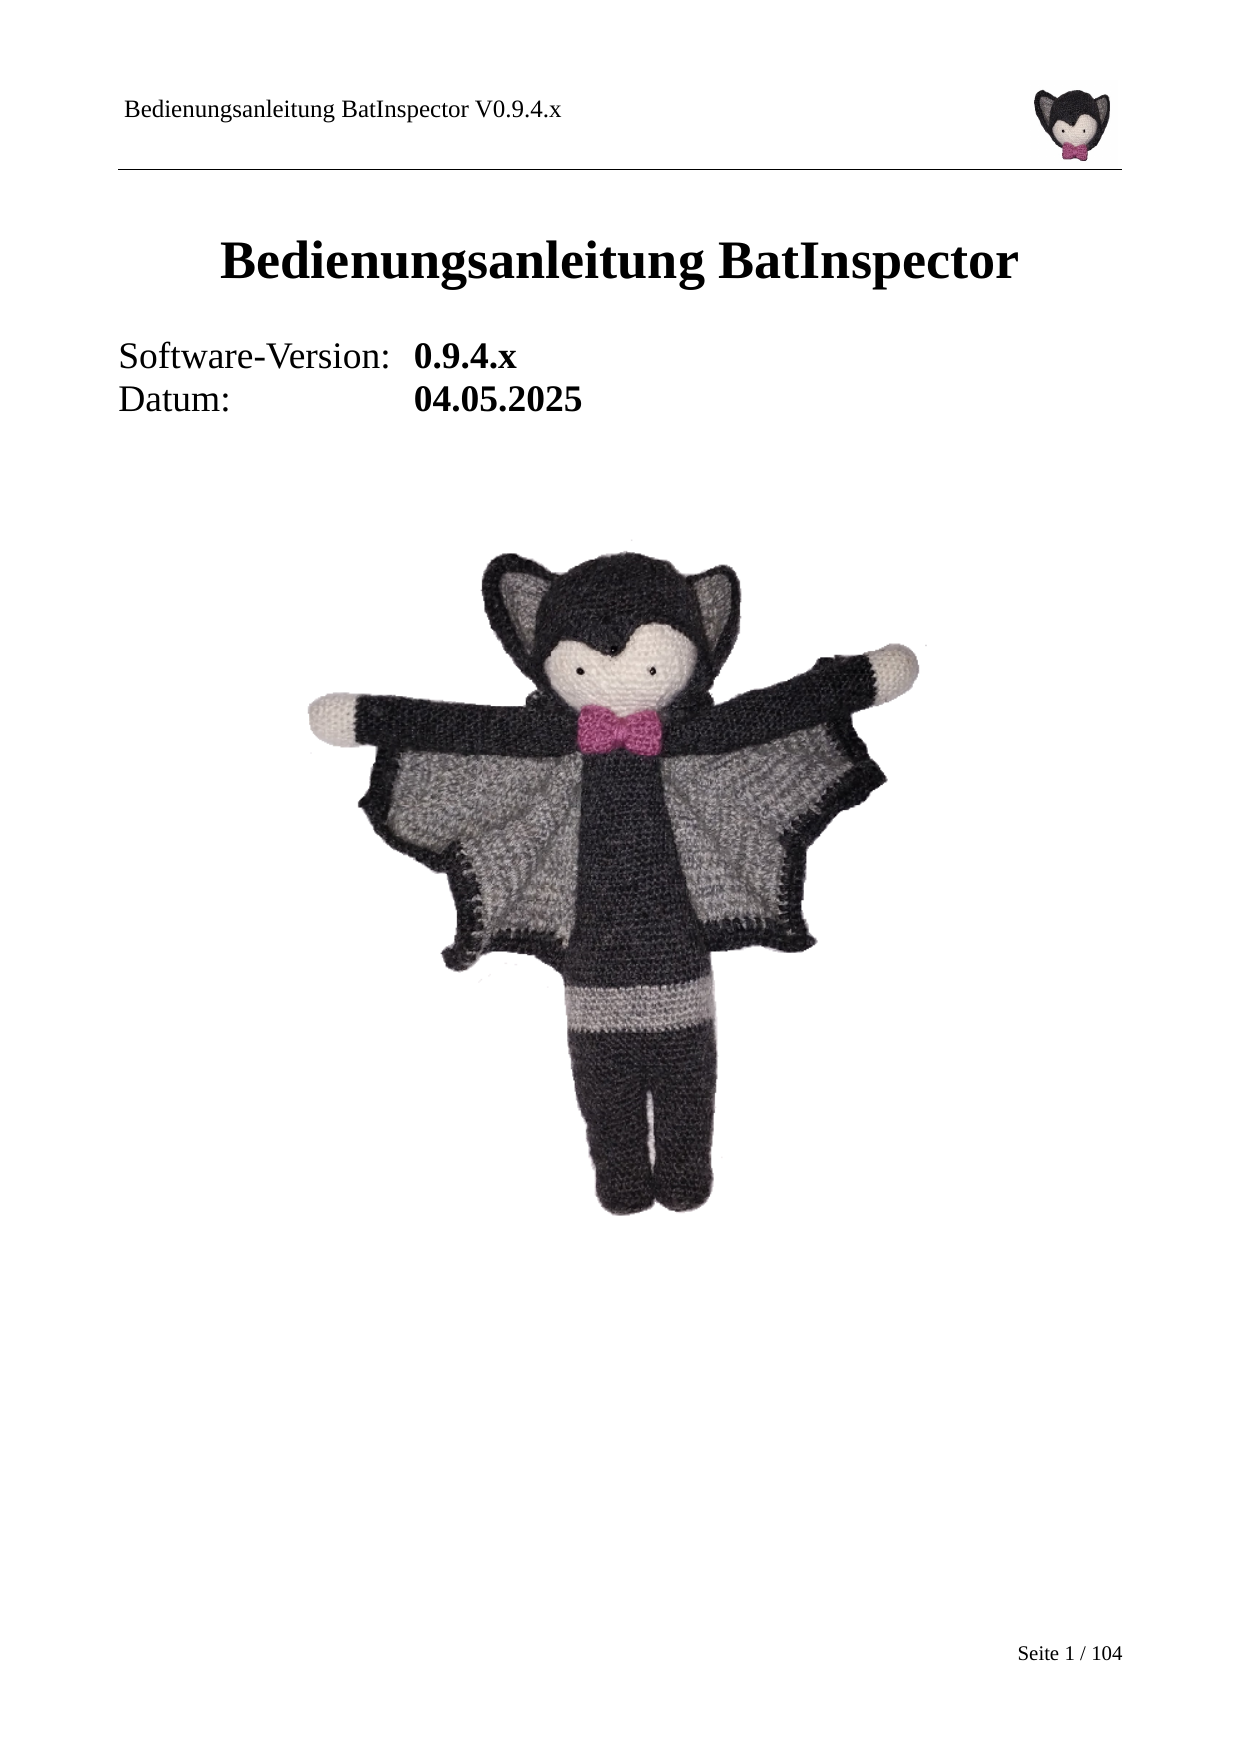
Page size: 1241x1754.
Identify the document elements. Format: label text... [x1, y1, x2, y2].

picture [293, 506, 938, 1252]
text Datum: 04.05.2025 [118, 377, 1122, 420]
text Software-Version: 0.9.4.x [118, 334, 1122, 377]
picture [1030, 80, 1119, 169]
text Bedienungsanleitung BatInspector [118, 228, 1122, 291]
